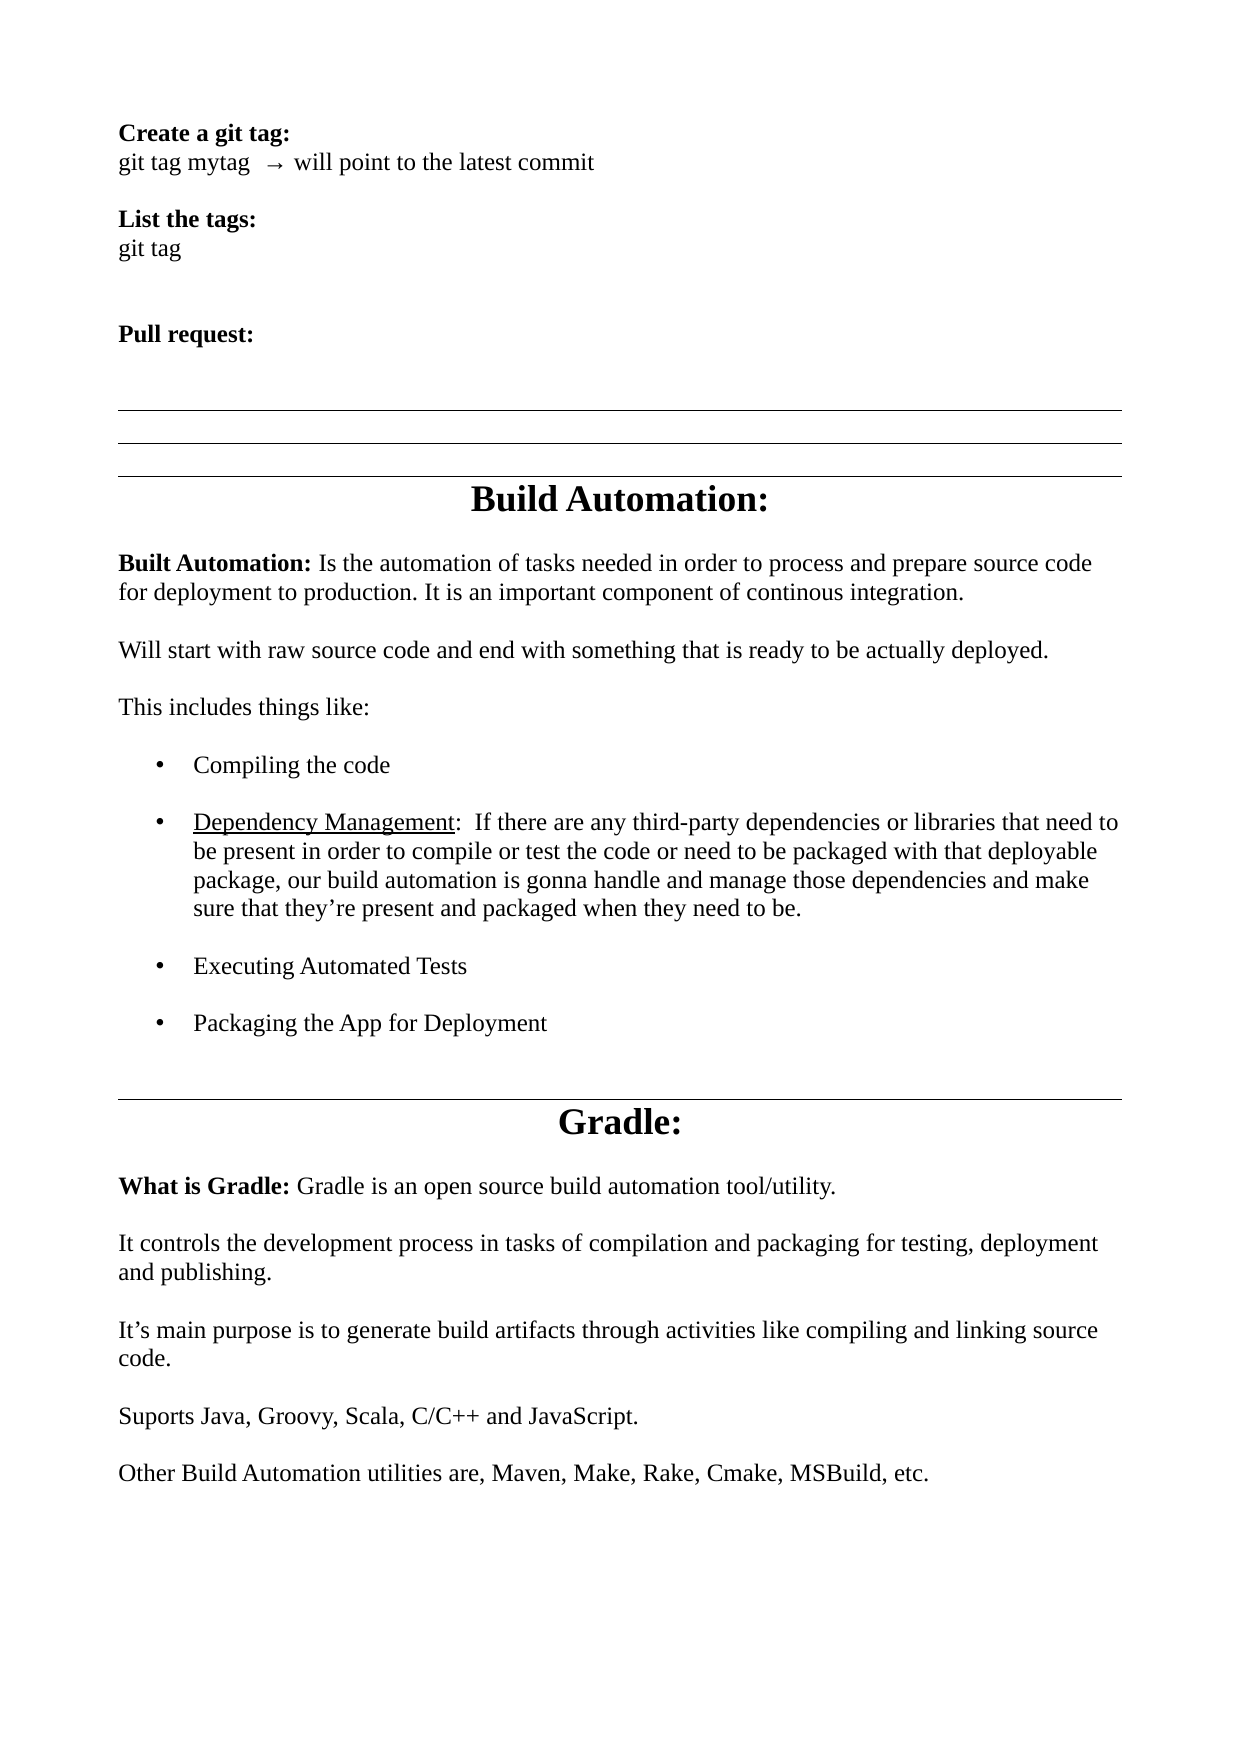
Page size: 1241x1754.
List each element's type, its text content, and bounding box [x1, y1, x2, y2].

text Gradle: [118, 1100, 1122, 1142]
list Dependency Management: If there are any third-party dependencies or libraries that need to be present in order to compile or test the code or need to be packaged with that deployable package, our build automation is gonna handle and manage those dependencies and make sure that they’re present and packaged when they need to be. [156, 807, 1122, 922]
text Suports Java, Groovy, Scala, C/C++ and JavaScript. [118, 1401, 1122, 1430]
text Build Automation: [118, 477, 1122, 520]
text git tag mytag → will point to the latest commit [118, 147, 1122, 176]
text This includes things like: [118, 692, 1122, 721]
list Executing Automated Tests [156, 951, 1122, 980]
text Pull request: [118, 319, 1122, 348]
text It controls the development process in tasks of compilation and packaging for testing, deployment and publishing. [118, 1228, 1122, 1286]
list Compiling the code [156, 750, 1122, 778]
text List the tags: [118, 204, 1122, 233]
text Other Build Automation utilities are, Maven, Make, Rake, Cmake, MSBuild, etc. [118, 1458, 1122, 1487]
text Will start with raw source code and end with something that is ready to be actually deployed. [118, 635, 1122, 663]
text Create a git tag: [118, 118, 1122, 147]
text What is Gradle: Gradle is an open source build automation tool/utility. [118, 1171, 1122, 1200]
text It’s main purpose is to generate build artifacts through activities like compiling and linking source code. [118, 1315, 1122, 1372]
text Built Automation: Is the automation of tasks needed in order to process and prepare source code for deployment to production. It is an important component of continous integration. [118, 548, 1122, 606]
list Packaging the App for Deployment [156, 1008, 1122, 1037]
text git tag [118, 233, 1122, 262]
